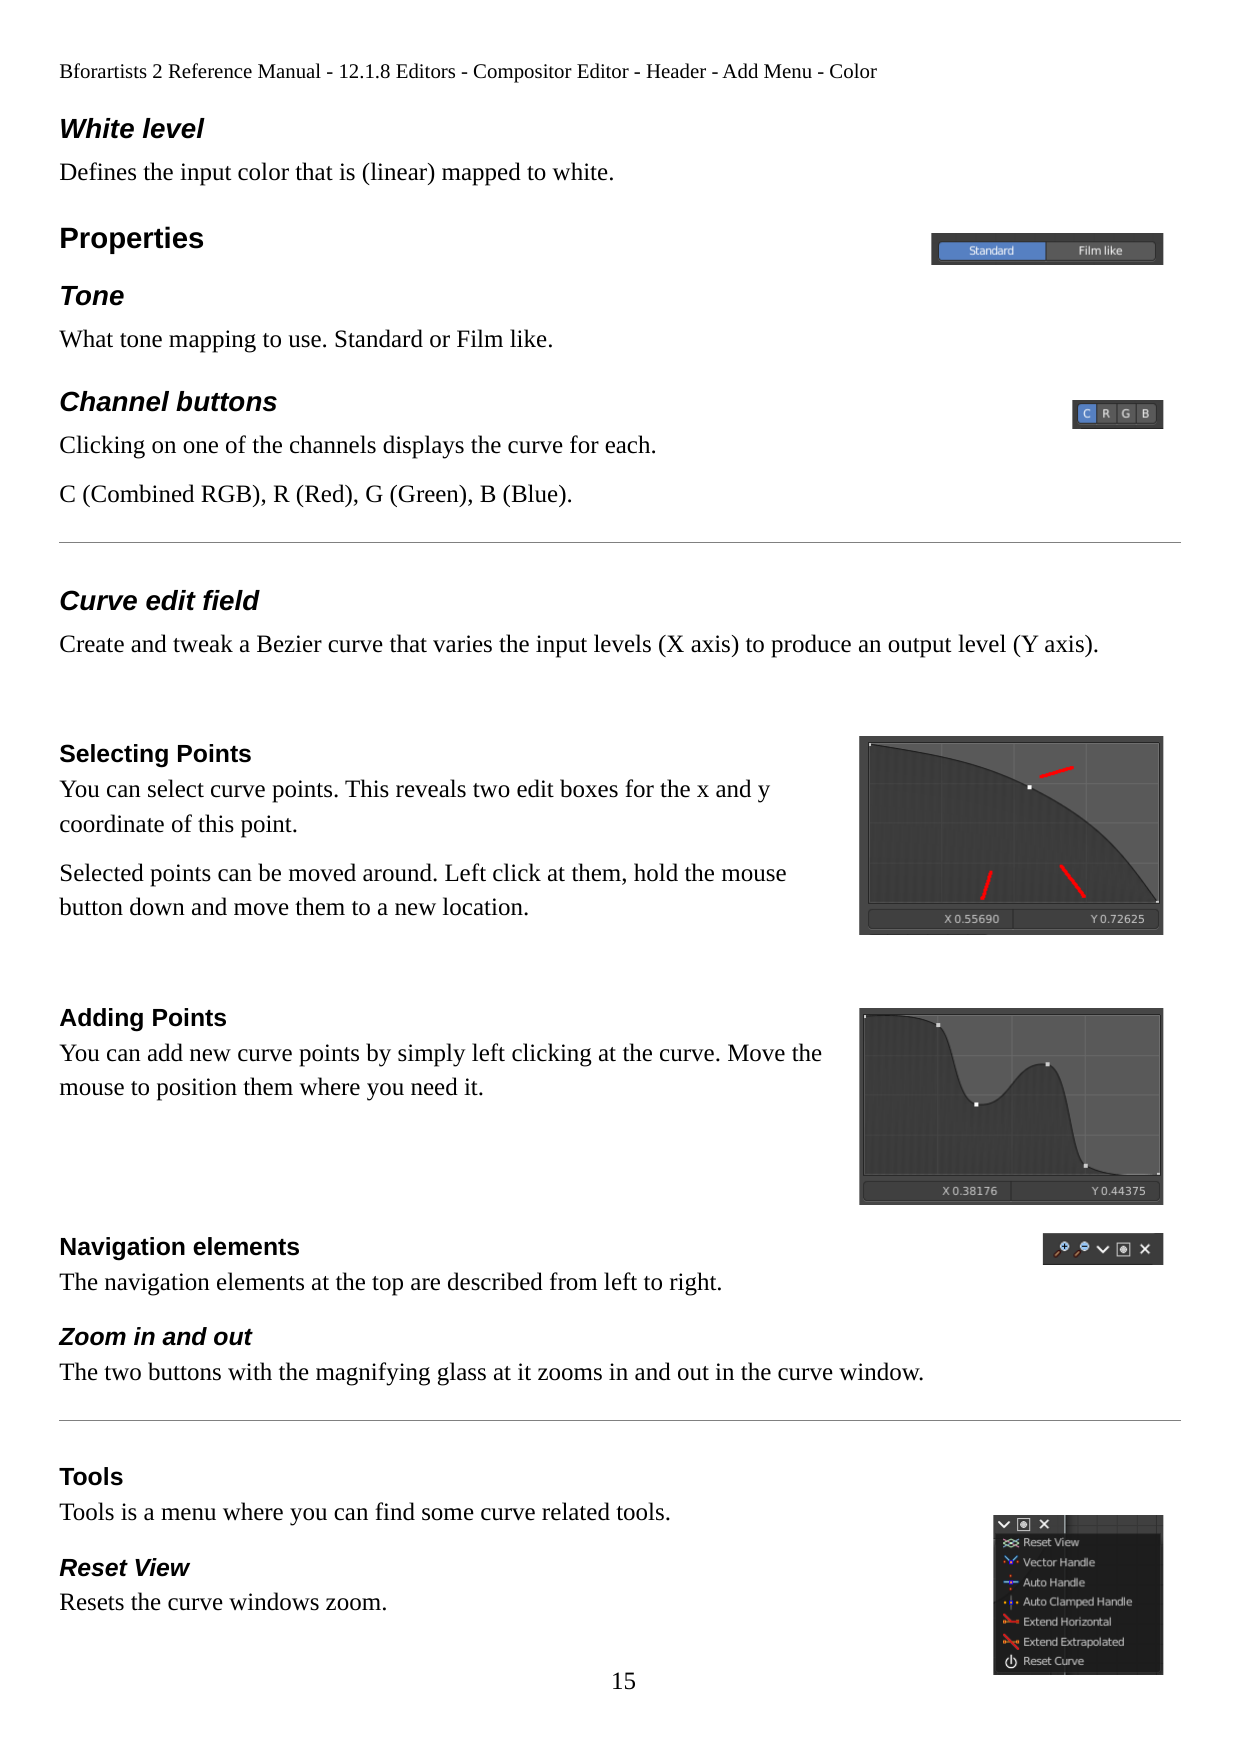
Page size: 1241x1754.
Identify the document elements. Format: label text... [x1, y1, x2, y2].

picture [859, 736, 1164, 935]
subtitle Zoom in and out [59, 1322, 1181, 1351]
subtitle Reset View [59, 1553, 993, 1581]
subtitle Tone [59, 279, 1181, 311]
subtitle Navigation elements [59, 1232, 1181, 1260]
text You can select curve points. This reveals two edit boxes for the x and y coordinate of this point. [59, 774, 859, 837]
text The navigation elements at the top are described from left to right. [59, 1267, 1181, 1295]
picture [1042, 1233, 1164, 1265]
subtitle White level [59, 113, 1181, 144]
subtitle Selecting Points [59, 739, 859, 768]
subtitle Curve edit field [59, 584, 1181, 616]
subtitle Adding Points [59, 1003, 1181, 1031]
text Resets the curve windows zoom. [59, 1587, 993, 1616]
text Clicking on one of the channels displays the curve for each. [59, 430, 1181, 458]
picture [931, 233, 1164, 265]
subtitle Properties [59, 221, 1181, 254]
picture [1072, 400, 1164, 429]
subtitle [1164, 1553, 1181, 1581]
text Create and tweak a Bezier curve that varies the input levels (X axis) to produce an output level (Y axis). [59, 629, 1181, 658]
text Defines the input color that is (linear) mapped to white. [59, 157, 1181, 186]
text What tone mapping to use. Standard or Film like. [59, 324, 1181, 352]
text You can add new curve points by simply left clicking at the curve. Move the mouse to position them where you need it. [59, 1038, 859, 1101]
subtitle [1164, 739, 1181, 768]
text Tools is a menu where you can find some curve related tools. [59, 1497, 1181, 1526]
subtitle Channel buttons [59, 385, 1181, 417]
text Selected points can be moved around. Left click at them, hold the mouse button down and move them to a new location. [59, 858, 859, 921]
picture [993, 1515, 1164, 1675]
text The two buttons with the magnifying glass at it zooms in and out in the curve window. [59, 1357, 1181, 1386]
text C (Combined RGB), R (Red), G (Green), B (Blue). [59, 479, 1181, 507]
subtitle Tools [59, 1462, 1181, 1491]
picture [859, 1008, 1164, 1205]
